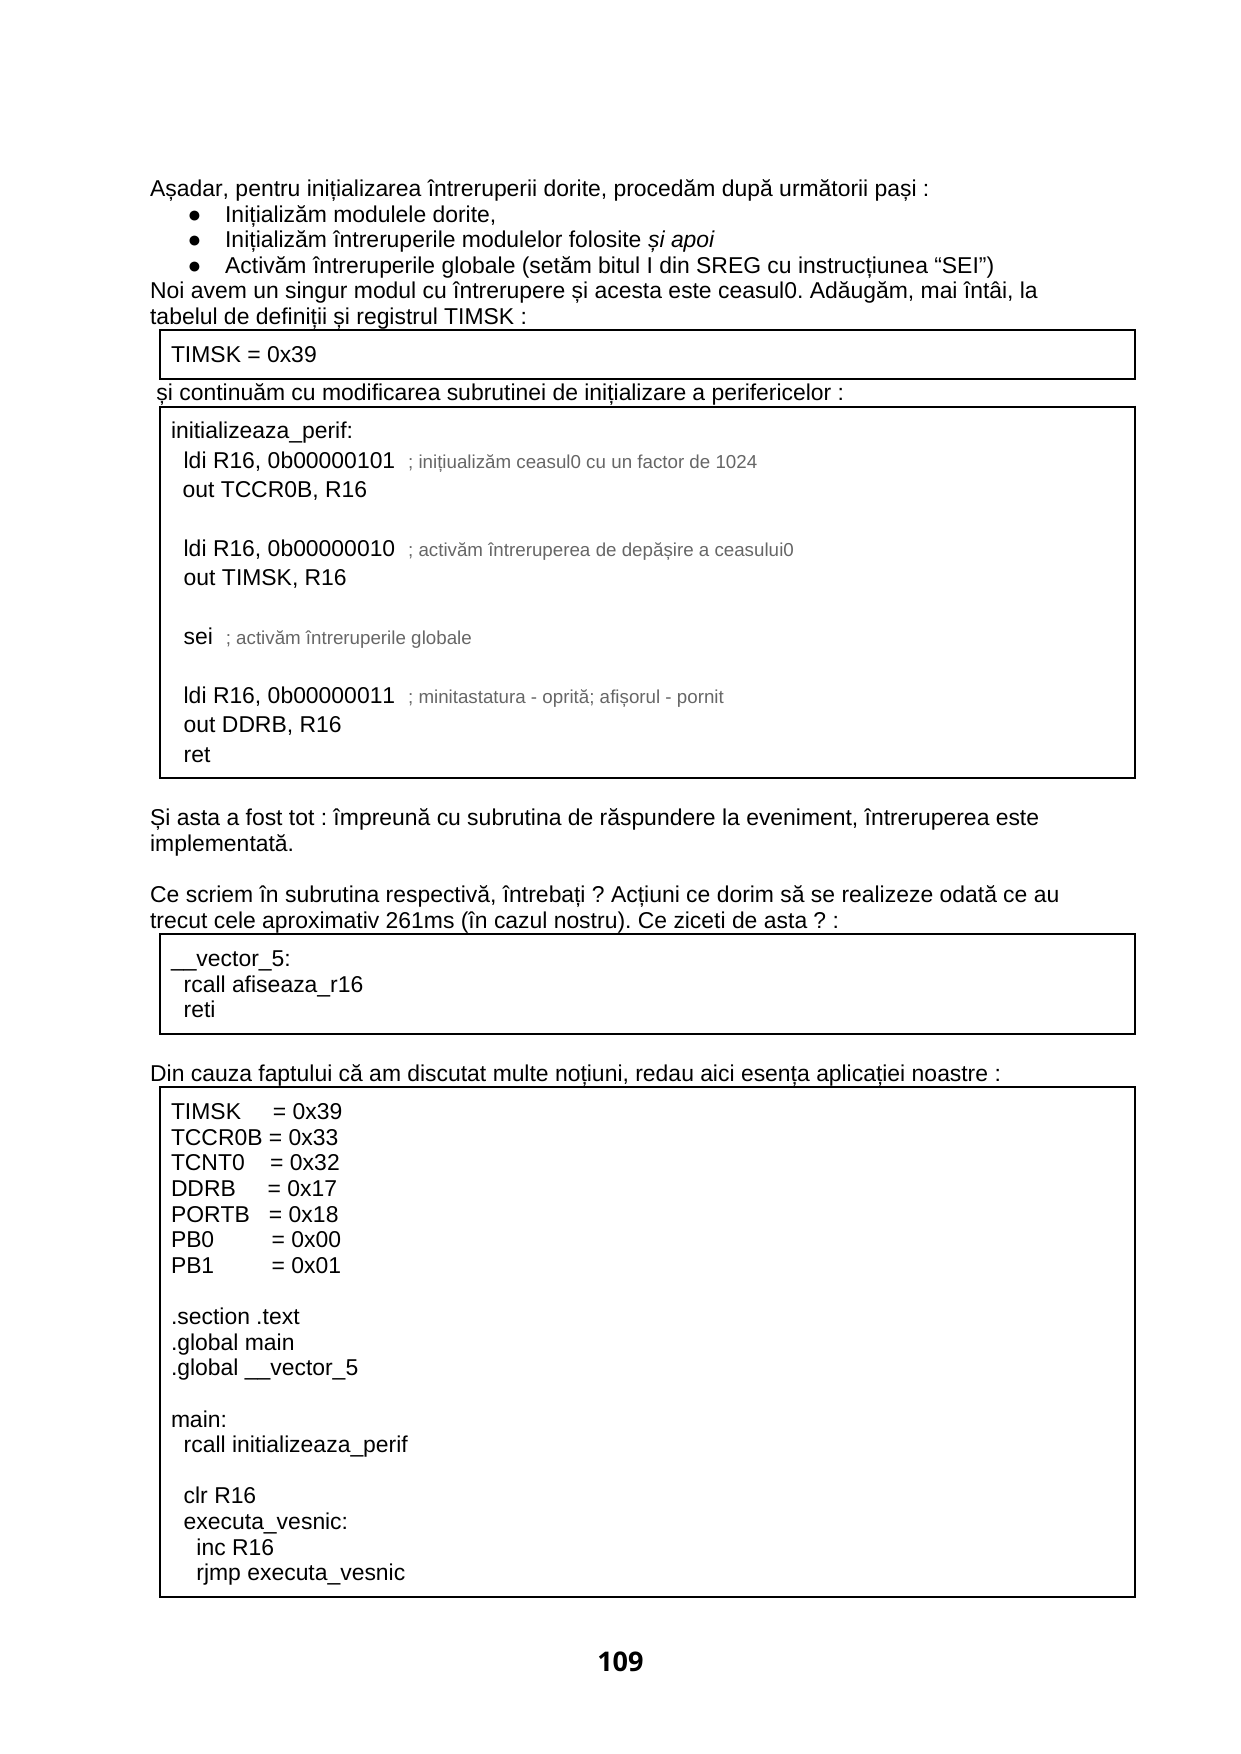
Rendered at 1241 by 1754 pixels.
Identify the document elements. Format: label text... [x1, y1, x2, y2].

text și continuăm cu modificarea subrutinei de inițializare a perifericelor : [150, 380, 1091, 406]
list Inițializăm modulele dorite, [187, 201, 1091, 227]
text Ce scriem în subrutina respectivă, întrebați ? Acțiuni ce dorim să se realizeze odată ce au trecut cele aproximativ 261ms (în cazul nostru). Ce ziceti de asta ? : [150, 882, 1091, 933]
list Activăm întreruperile globale (setăm bitul I din SREG cu instrucțiunea “SEI”) [187, 252, 1091, 278]
text Noi avem un singur modul cu întrerupere și acesta este ceasul0. Adăugăm, mai întâi, la tabelul de definiții și registrul TIMSK : [150, 278, 1091, 329]
table_header TIMSK = 0x39 [161, 331, 1134, 378]
text Și asta a fost tot : împreună cu subrutina de răspundere la eveniment, întreruperea este implementată. [150, 805, 1091, 856]
list Inițializăm întreruperile modulelor folosite și apoi [187, 227, 1091, 252]
table_header __vector_5: rcall afiseaza_r16 reti [161, 935, 1134, 1033]
text Așadar, pentru inițializarea întreruperii dorite, procedăm după următorii pași : [150, 176, 1091, 201]
table_header initializeaza_perif: ldi R16, 0b00000101 ; inițiualizăm ceasul0 cu un factor de 1024 out TCCR0B, R16 ldi R16, 0b00000010 ; activăm întreruperea de depășire a ceasului0 out TIMSK, R16 sei ; activăm întreruperile globale ldi R16, 0b00000011 ; minitastatura - oprită; afișorul - pornit out DDRB, R16 ret [161, 408, 1134, 777]
table_header TIMSK = 0x39 TCCR0B = 0x33 TCNT0 = 0x32 DDRB = 0x17 PORTB = 0x18 PB0 = 0x00 PB1 = 0x01 .section .text .global main .global __vector_5 main: rcall initializeaza_perif clr R16 executa_vesnic: inc R16 rjmp executa_vesnic [161, 1088, 1134, 1596]
text Din cauza faptului că am discutat multe noțiuni, redau aici esența aplicației noastre : [150, 1061, 1091, 1086]
